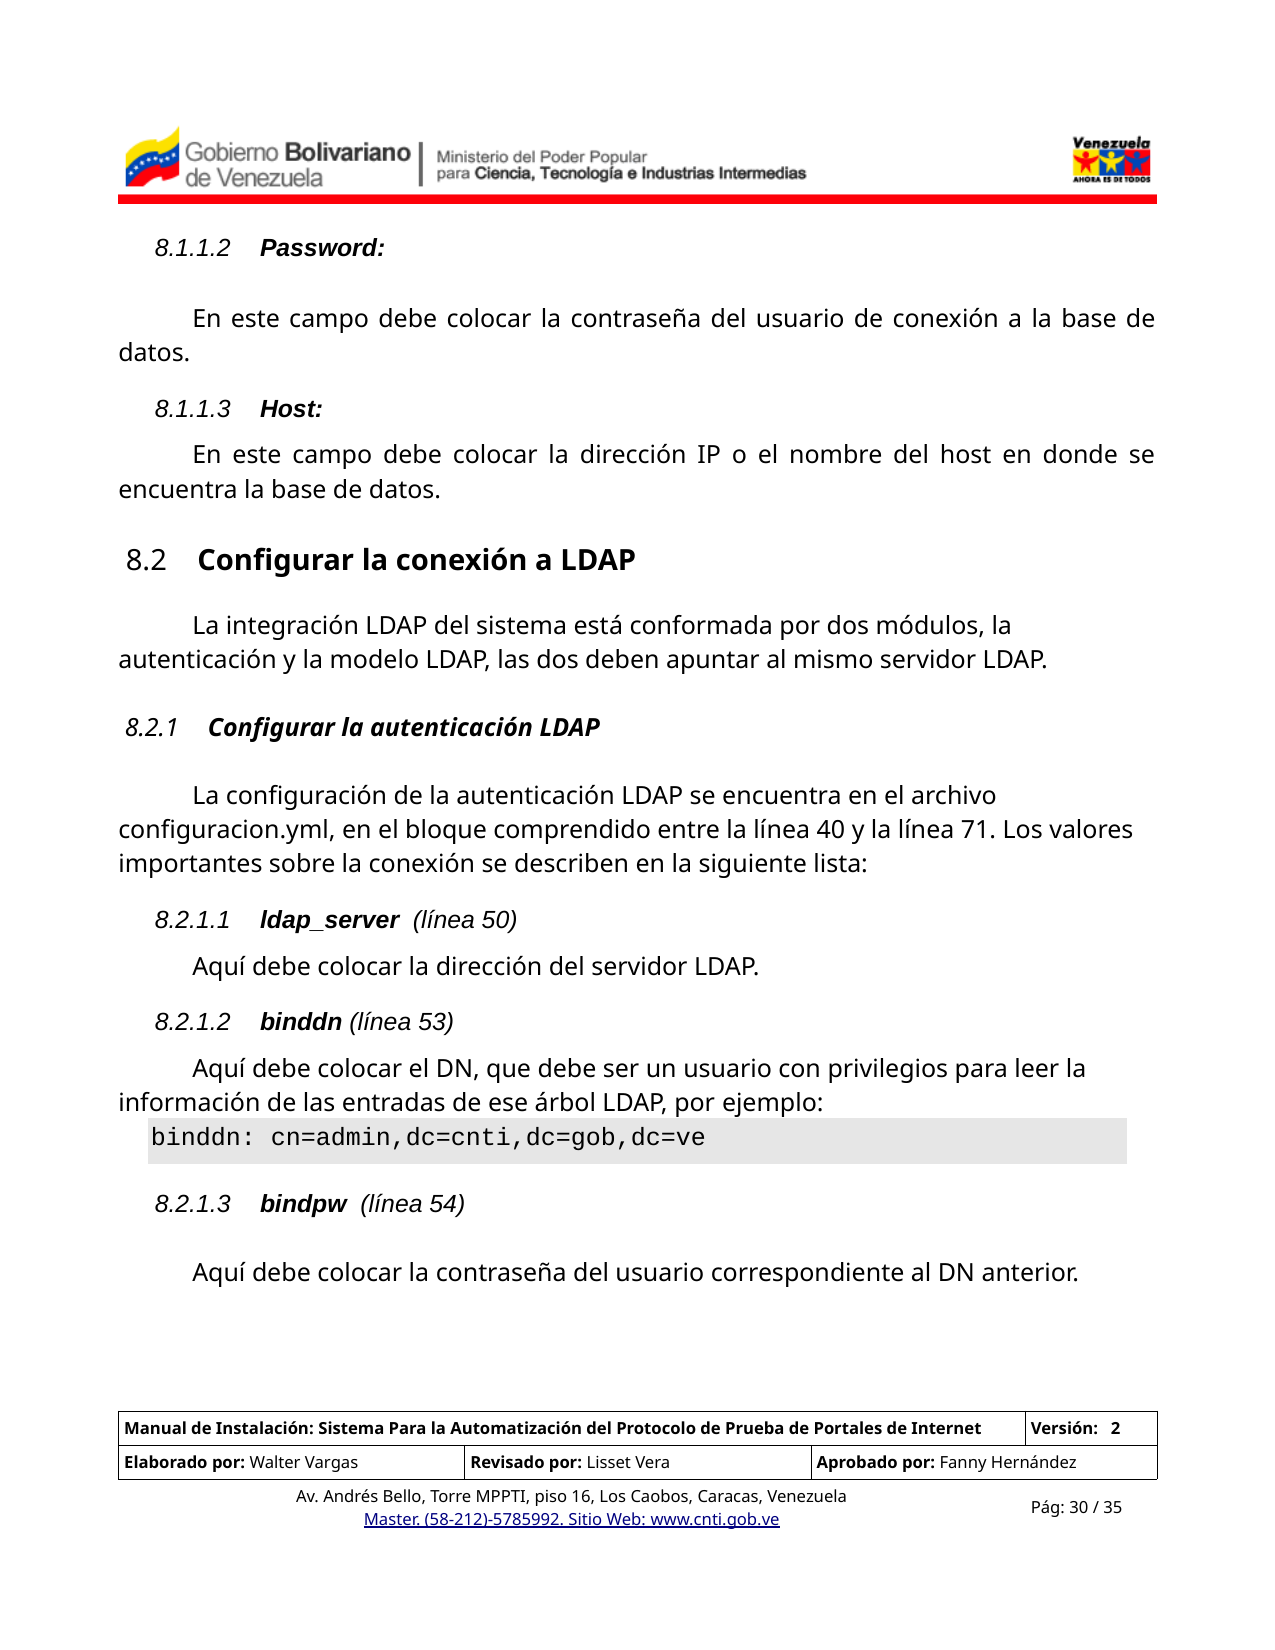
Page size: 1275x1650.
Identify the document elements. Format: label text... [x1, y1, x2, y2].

subtitle Host: [148, 394, 1157, 423]
text Aquí debe colocar la dirección del servidor LDAP. [118, 946, 1157, 982]
picture [118, 118, 1157, 204]
subtitle ldap_server (línea 50) [148, 905, 1157, 933]
text Aquí debe colocar el DN, que debe ser un usuario con privilegios para leer la información de las entradas de ese árbol LDAP, por ejemplo: [118, 1048, 1157, 1118]
subtitle Password: [148, 233, 1157, 261]
text En este campo debe colocar la contraseña del usuario de conexión a la base de datos. [118, 274, 1157, 369]
text En este campo debe colocar la dirección IP o el nombre del host en donde se encuentra la base de datos. [118, 435, 1157, 505]
subtitle Configurar la autenticación LDAP [118, 710, 1157, 744]
subtitle Configurar la conexión a LDAP [118, 539, 1157, 579]
text binddn: cn=admin,dc=cnti,dc=gob,dc=ve [148, 1118, 1127, 1156]
text Aquí debe colocar la contraseña del usuario correspondiente al DN anterior. [118, 1230, 1157, 1289]
text La integración LDAP del sistema está conformada por dos módulos, la autenticación y la modelo LDAP, las dos deben apuntar al mismo servidor LDAP. [118, 599, 1157, 676]
text La configuración de la autenticación LDAP se encuentra en el archivo configuracion.yml, en el bloque comprendido entre la línea 40 y la línea 71. Los valores importantes sobre la conexión se describen en la siguiente lista: [118, 761, 1157, 880]
subtitle binddn (línea 53) [148, 1007, 1157, 1036]
subtitle bindpw (línea 54) [148, 1189, 1157, 1217]
